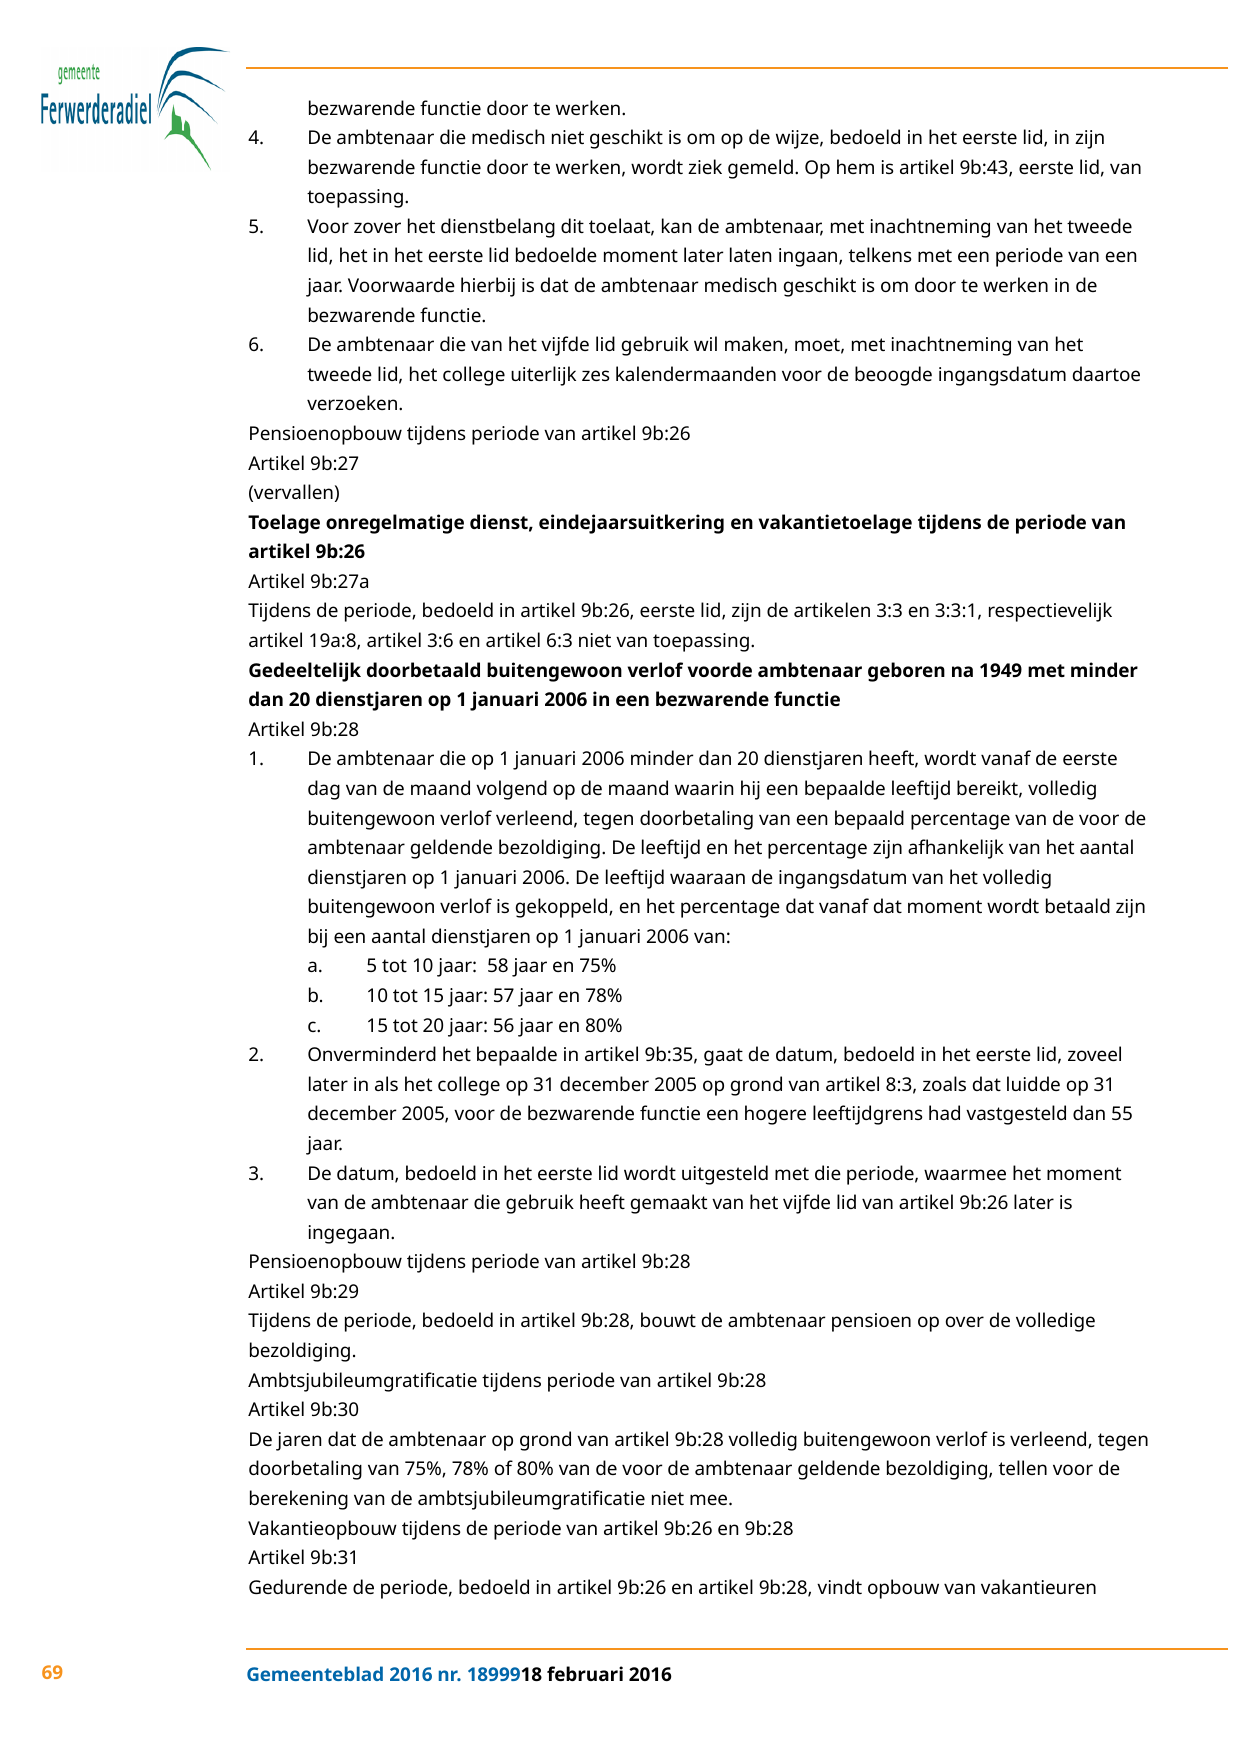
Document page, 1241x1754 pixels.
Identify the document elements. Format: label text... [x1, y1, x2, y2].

list 15 tot 20 jaar: 56 jaar en 80% [307, 1012, 1152, 1038]
list De ambtenaar die van het vijfde lid gebruik wil maken, moet, met inachtneming van het tweede lid, het college uiterlijk zes kalendermaanden voor de beoogde ingangsdatum daartoe verzoeken. [248, 331, 1152, 416]
text Pensioenopbouw tijdens periode van artikel 9b:28 [248, 1248, 1152, 1274]
text Tijdens de periode, bedoeld in artikel 9b:28, bouwt de ambtenaar pensioen op over de volledige bezoldiging. [248, 1308, 1152, 1363]
list De datum, bedoeld in het eerste lid wordt uitgesteld met die periode, waarmee het moment van de ambtenaar die gebruik heeft gemaakt van het vijfde lid van artikel 9b:26 later is ingegaan. [248, 1160, 1152, 1245]
text Vakantieopbouw tijdens de periode van artikel 9b:26 en 9b:28 [248, 1515, 1152, 1541]
text Artikel 9b:31 [248, 1544, 1152, 1570]
list Onverminderd het bepaalde in artikel 9b:35, gaat de datum, bedoeld in het eerste lid, zoveel later in als het college op 31 december 2005 op grond van artikel 8:3, zoals dat luidde op 31 december 2005, voor de bezwarende functie een hogere leeftijdgrens had vastgesteld dan 55 jaar. [248, 1041, 1152, 1156]
text Artikel 9b:27a [248, 568, 1152, 594]
text Artikel 9b:30 [248, 1396, 1152, 1422]
text Artikel 9b:27 [248, 450, 1152, 476]
list Voor zover het dienstbelang dit toelaat, kan de ambtenaar, met inachtneming van het tweede lid, het in het eerste lid bedoelde moment later laten ingaan, telkens met een periode van een jaar. Voorwaarde hierbij is dat de ambtenaar medisch geschikt is om door te werken in de bezwarende functie. [248, 213, 1152, 328]
text De jaren dat de ambtenaar op grond van artikel 9b:28 volledig buitengewoon verlof is verleend, tegen doorbetaling van 75%, 78% of 80% van de voor de ambtenaar geldende bezoldiging, tellen voor de berekening van de ambtsjubileumgratificatie niet mee. [248, 1426, 1152, 1511]
text Artikel 9b:28 [248, 716, 1152, 742]
text Toelage onregelmatige dienst, eindejaarsuitkering en vakantietoelage tijdens de periode van artikel 9b:26 [248, 509, 1152, 564]
text Pensioenopbouw tijdens periode van artikel 9b:26 [248, 420, 1152, 446]
list bezwarende functie door te werken. [248, 95, 1152, 121]
picture [41, 47, 231, 172]
list 10 tot 15 jaar: 57 jaar en 78% [307, 982, 1152, 1008]
list De ambtenaar die op 1 januari 2006 minder dan 20 dienstjaren heeft, wordt vanaf de eerste dag van de maand volgend op de maand waarin hij een bepaalde leeftijd bereikt, volledig buitengewoon verlof verleend, tegen doorbetaling van een bepaald percentage van de voor de ambtenaar geldende bezoldiging. De leeftijd en het percentage zijn afhankelijk van het aantal dienstjaren op 1 januari 2006. De leeftijd waaraan de ingangsdatum van het volledig buitengewoon verlof is gekoppeld, en het percentage dat vanaf dat moment wordt betaald zijn bij een aantal dienstjaren op 1 januari 2006 van: [248, 746, 1152, 949]
list 5 tot 10 jaar: 58 jaar en 75% [307, 953, 1152, 978]
text Gedurende de periode, bedoeld in artikel 9b:26 en artikel 9b:28, vindt opbouw van vakantieuren [248, 1574, 1152, 1600]
text Ambtsjubileumgratificatie tijdens periode van artikel 9b:28 [248, 1367, 1152, 1393]
text Gedeeltelijk doorbetaald buitengewoon verlof voorde ambtenaar geboren na 1949 met minder dan 20 dienstjaren op 1 januari 2006 in een bezwarende functie [248, 657, 1152, 712]
text Tijdens de periode, bedoeld in artikel 9b:26, eerste lid, zijn de artikelen 3:3 en 3:3:1, respectievelijk artikel 19a:8, artikel 3:6 en artikel 6:3 niet van toepassing. [248, 598, 1152, 653]
list De ambtenaar die medisch niet geschikt is om op de wijze, bedoeld in het eerste lid, in zijn bezwarende functie door te werken, wordt ziek gemeld. Op hem is artikel 9b:43, eerste lid, van toepassing. [248, 124, 1152, 209]
text Artikel 9b:29 [248, 1278, 1152, 1304]
text (vervallen) [248, 479, 1152, 505]
